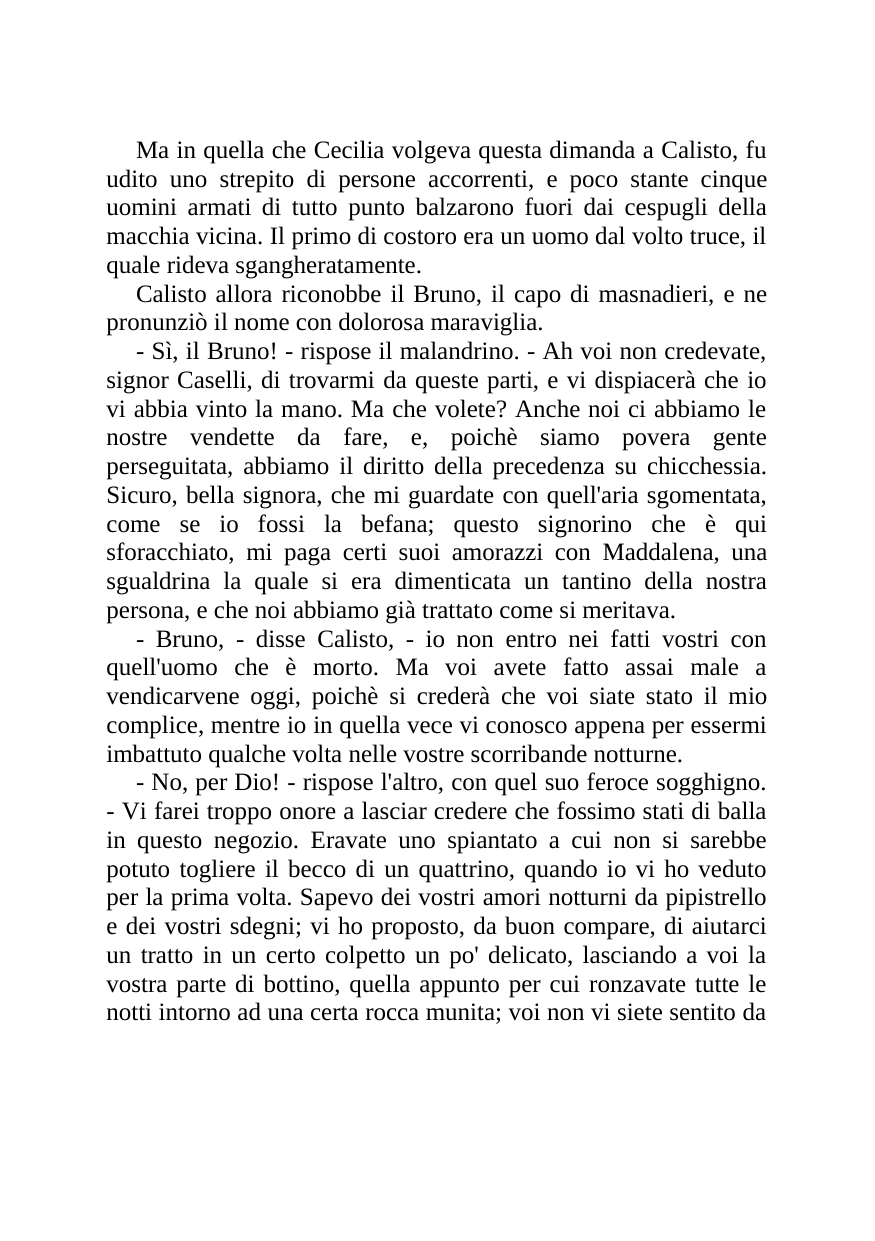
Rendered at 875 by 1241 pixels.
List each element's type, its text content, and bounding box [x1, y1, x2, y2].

text - No, per Dio! - rispose l'altro, con quel suo feroce sogghigno. - Vi farei troppo onore a lasciar credere che fossimo stati di balla in questo negozio. Eravate uno spiantato a cui non si sarebbe potuto togliere il becco di un quattrino, quando io vi ho veduto per la prima volta. Sapevo dei vostri amori notturni da pipistrello e dei vostri sdegni; vi ho proposto, da buon compare, di aiutarci un tratto in un certo colpetto un po' delicato, lasciando a voi la vostra parte di bottino, quella appunto per cui ronzavate tutte le notti intorno ad una certa rocca munita; voi non vi siete sentito da [106, 767, 768, 1026]
text Ma in quella che Cecilia volgeva questa dimanda a Calisto, fu udito uno strepito di persone accorrenti, e poco stante cinque uomini armati di tutto punto balzarono fuori dai cespugli della macchia vicina. Il primo di costoro era un uomo dal volto truce, il quale rideva sgangheratamente. [106, 135, 768, 279]
text - Sì, il Bruno! - rispose il malandrino. - Ah voi non credevate, signor Caselli, di trovarmi da queste parti, e vi dispiacerà che io vi abbia vinto la mano. Ma che volete? Anche noi ci abbiamo le nostre vendette da fare, e, poichè siamo povera gente perseguitata, abbiamo il diritto della precedenza su chicchessia. Sicuro, bella signora, che mi guardate con quell'aria sgomentata, come se io fossi la befana; questo signorino che è qui sforacchiato, mi paga certi suoi amorazzi con Maddalena, una sgualdrina la quale si era dimenticata un tantino della nostra persona, e che noi abbiamo già trattato come si meritava. [106, 336, 768, 624]
text Calisto allora riconobbe il Bruno, il capo di masnadieri, e ne pronunziò il nome con dolorosa maraviglia. [106, 279, 768, 336]
text - Bruno, - disse Calisto, - io non entro nei fatti vostri con quell'uomo che è morto. Ma voi avete fatto assai male a vendicarvene oggi, poichè si crederà che voi siate stato il mio complice, mentre io in quella vece vi conosco appena per essermi imbattuto qualche volta nelle vostre scorribande notturne. [106, 624, 768, 767]
